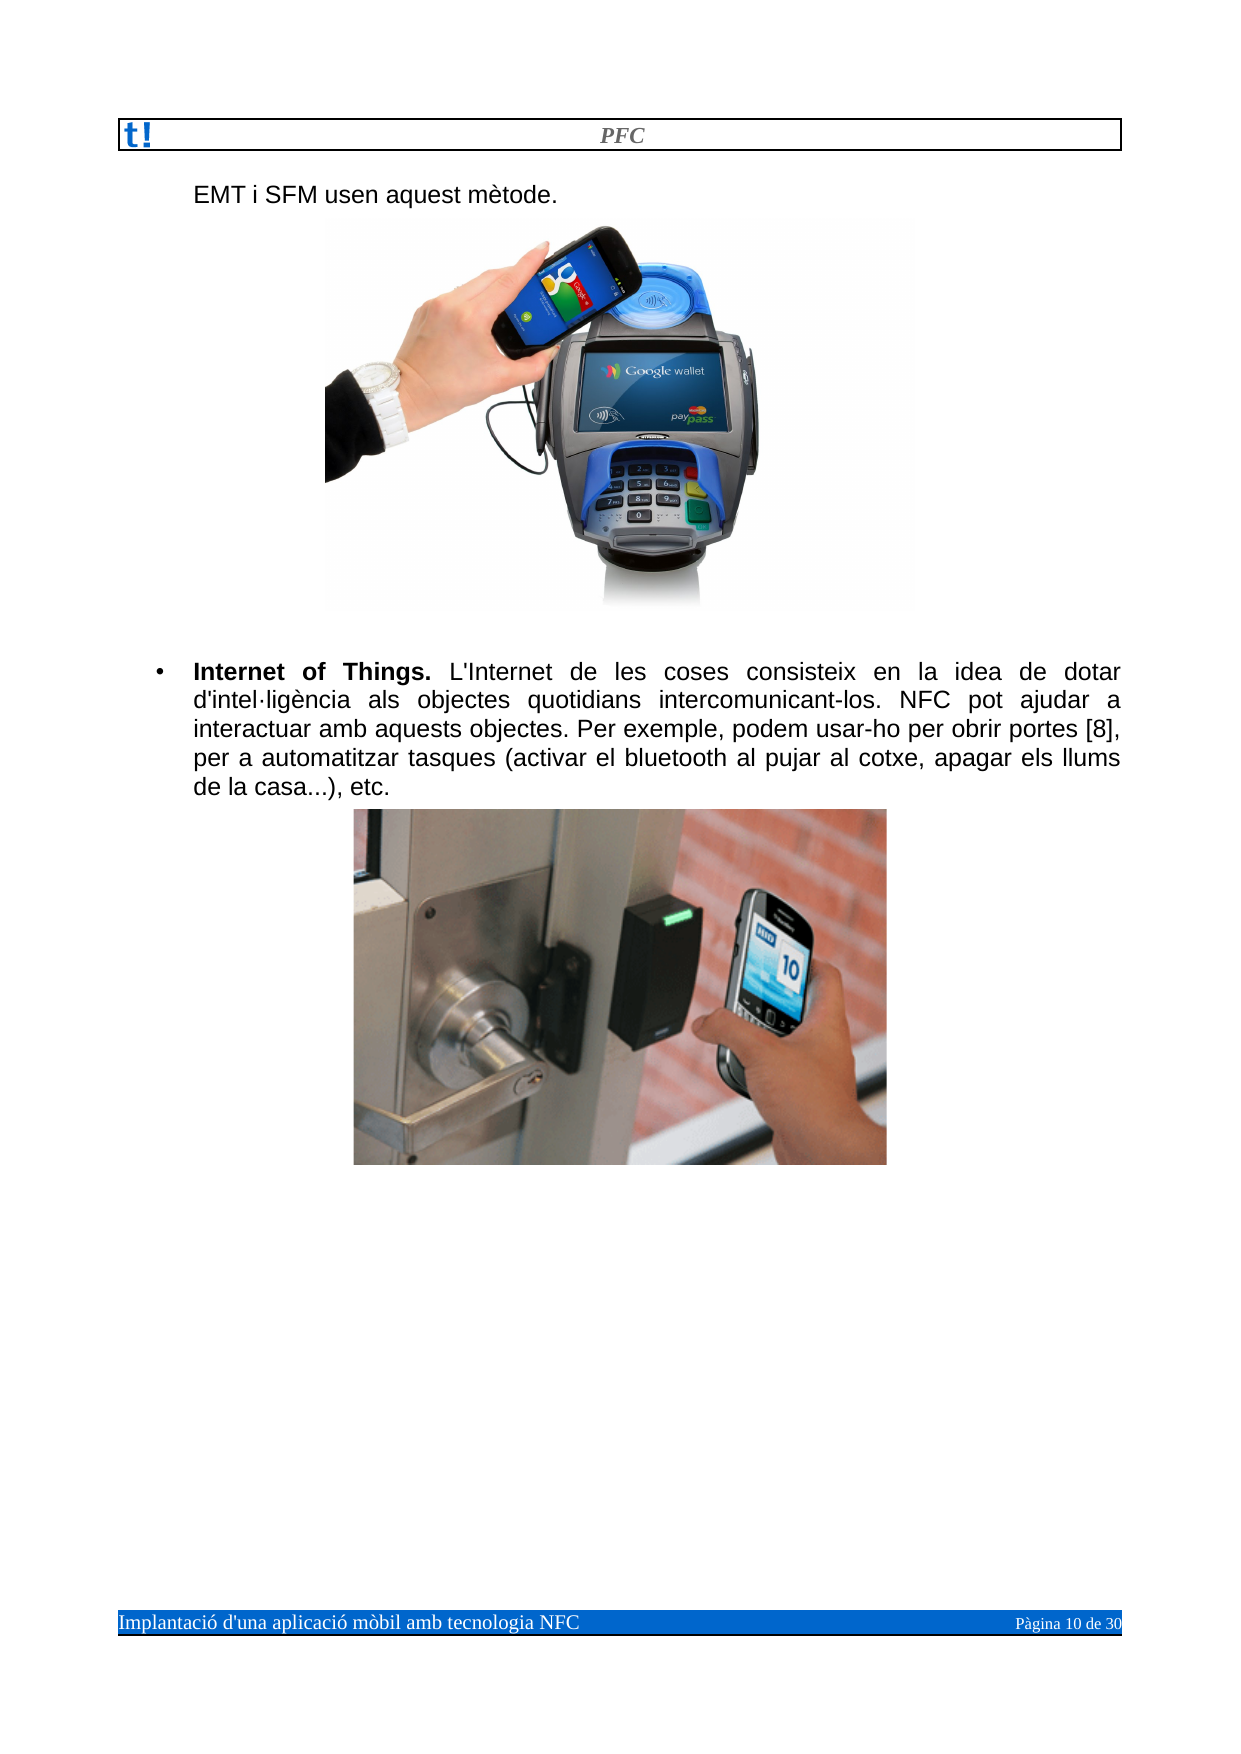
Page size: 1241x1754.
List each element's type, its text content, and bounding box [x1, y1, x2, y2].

picture [123, 121, 151, 148]
list Internet of Things. L'Internet de les coses consisteix en la idea de dotar d'intel·ligència als objectes quotidians intercomunicant-los. NFC pot ajudar a interactuar amb aquests objectes. Per exemple, podem usar-ho per obrir portes [8], per a automatitzar tasques (activar el bluetooth al pujar al cotxe, apagar els llums de la casa...), etc. [156, 657, 1122, 801]
picture [325, 218, 916, 611]
picture [353, 809, 887, 1165]
list EMT i SFM usen aquest mètode. [156, 181, 1122, 209]
